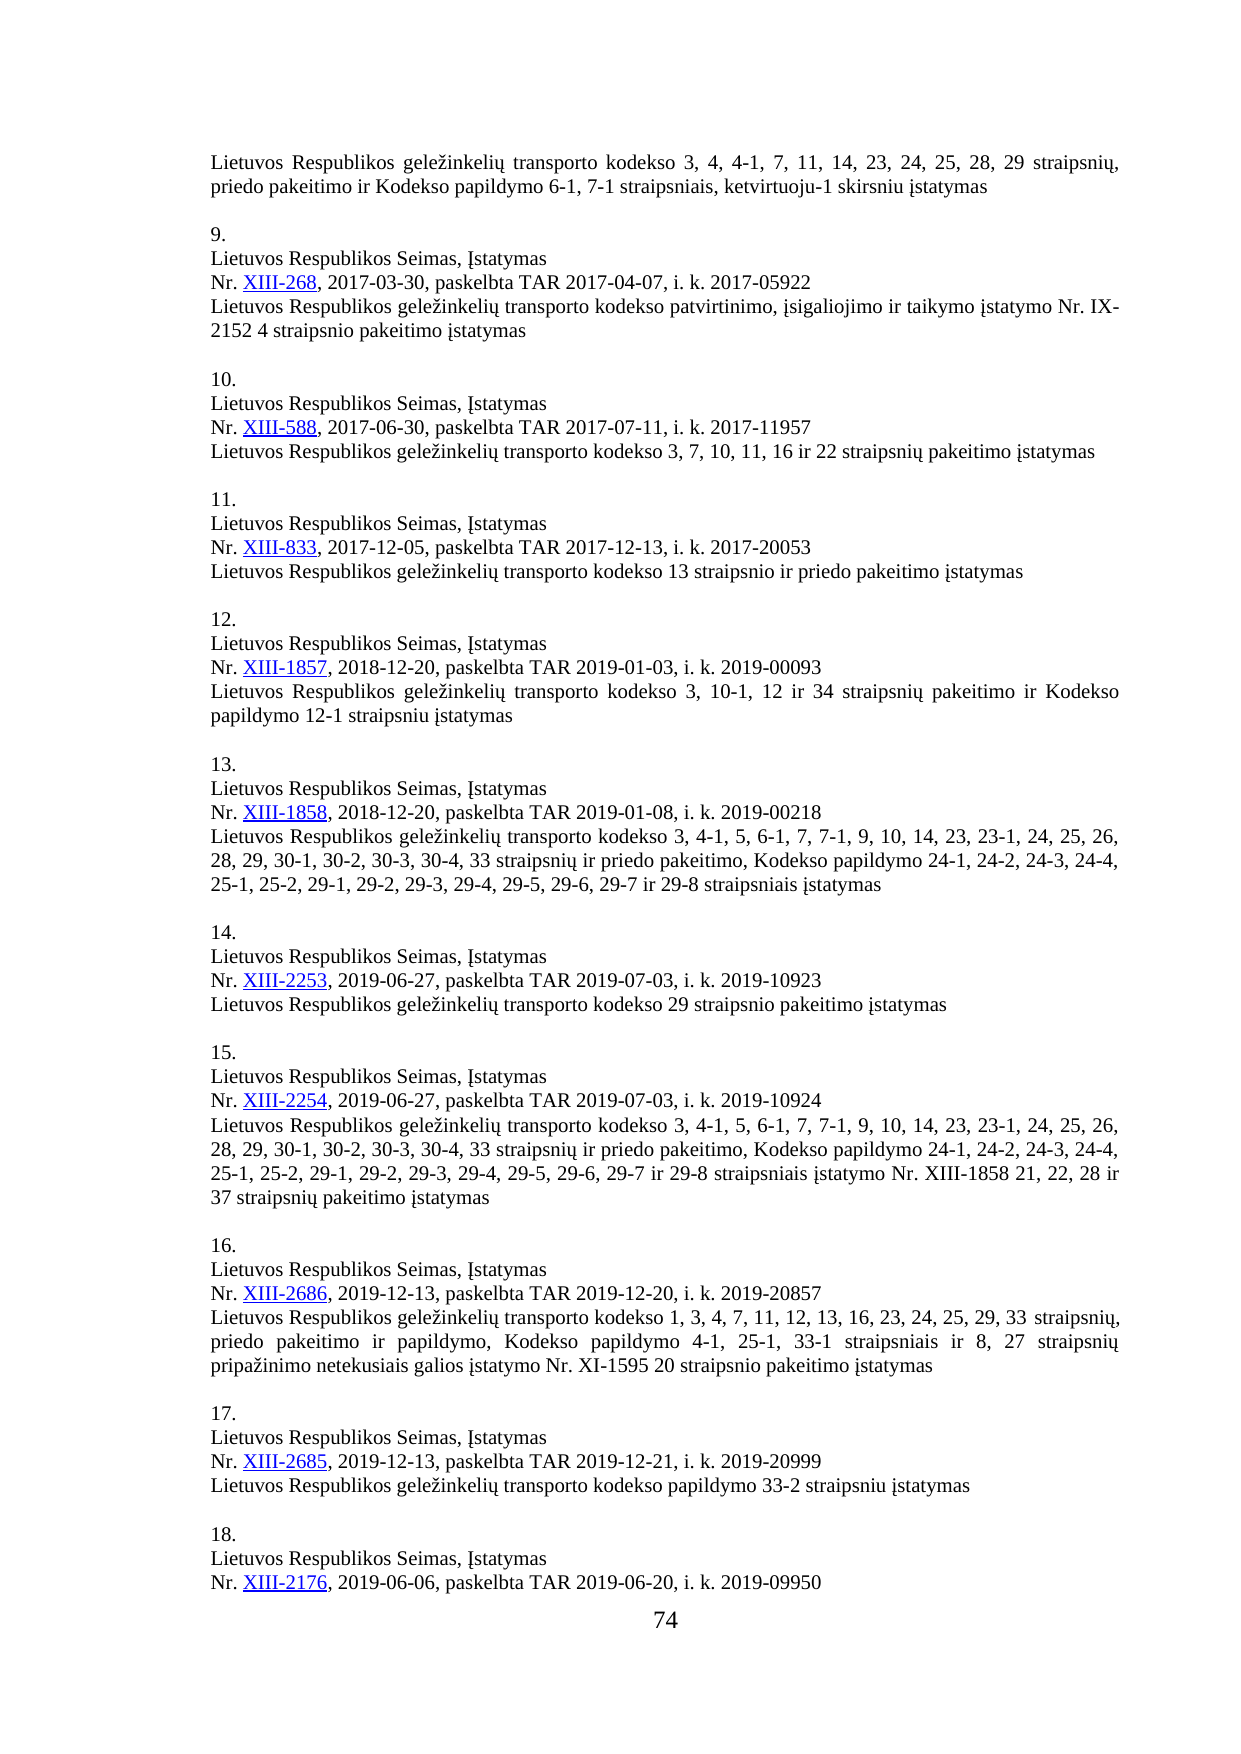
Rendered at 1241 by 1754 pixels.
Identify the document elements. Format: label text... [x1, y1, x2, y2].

text Lietuvos Respublikos Seimas, Įstatymas [210, 1257, 1120, 1281]
text Lietuvos Respublikos geležinkelių transporto kodekso 29 straipsnio pakeitimo įstatymas [210, 992, 1120, 1016]
text Lietuvos Respublikos Seimas, Įstatymas [210, 776, 1120, 800]
text Lietuvos Respublikos Seimas, Įstatymas [210, 511, 1120, 535]
text Nr. XIII-268, 2017-03-30, paskelbta TAR 2017-04-07, i. k. 2017-05922 [210, 270, 1120, 294]
text 17. [210, 1401, 1120, 1425]
text 11. [210, 487, 1120, 511]
text Lietuvos Respublikos geležinkelių transporto kodekso 3, 4-1, 5, 6-1, 7, 7-1, 9, 10, 14, 23, 23-1, 24, 25, 26, 28, 29, 30-1, 30-2, 30-3, 30-4, 33 straipsnių ir priedo pakeitimo, Kodekso papildymo 24-1, 24-2, 24-3, 24-4, 25-1, 25-2, 29-1, 29-2, 29-3, 29-4, 29-5, 29-6, 29-7 ir 29-8 straipsniais įstatymas [210, 824, 1120, 896]
text 16. [210, 1233, 1120, 1257]
text Nr. XIII-2254, 2019-06-27, paskelbta TAR 2019-07-03, i. k. 2019-10924 [210, 1088, 1120, 1112]
text Nr. XIII-1857, 2018-12-20, paskelbta TAR 2019-01-03, i. k. 2019-00093 [210, 655, 1120, 679]
text Lietuvos Respublikos Seimas, Įstatymas [210, 1064, 1120, 1088]
text Lietuvos Respublikos Seimas, Įstatymas [210, 246, 1120, 270]
text 13. [210, 752, 1120, 776]
text Lietuvos Respublikos Seimas, Įstatymas [210, 631, 1120, 655]
text Lietuvos Respublikos Seimas, Įstatymas [210, 1425, 1120, 1449]
text Nr. XIII-588, 2017-06-30, paskelbta TAR 2017-07-11, i. k. 2017-11957 [210, 415, 1120, 439]
text Lietuvos Respublikos geležinkelių transporto kodekso 3, 4, 4-1, 7, 11, 14, 23, 24, 25, 28, 29 straipsnių, priedo pakeitimo ir Kodekso papildymo 6-1, 7-1 straipsniais, ketvirtuoju-1 skirsniu įstatymas [210, 150, 1120, 198]
text Nr. XIII-2685, 2019-12-13, paskelbta TAR 2019-12-21, i. k. 2019-20999 [210, 1449, 1120, 1473]
text 10. [210, 367, 1120, 391]
text Lietuvos Respublikos Seimas, Įstatymas [210, 391, 1120, 415]
text Nr. XIII-1858, 2018-12-20, paskelbta TAR 2019-01-08, i. k. 2019-00218 [210, 800, 1120, 824]
text Lietuvos Respublikos geležinkelių transporto kodekso 3, 4-1, 5, 6-1, 7, 7-1, 9, 10, 14, 23, 23-1, 24, 25, 26, 28, 29, 30-1, 30-2, 30-3, 30-4, 33 straipsnių ir priedo pakeitimo, Kodekso papildymo 24-1, 24-2, 24-3, 24-4, 25-1, 25-2, 29-1, 29-2, 29-3, 29-4, 29-5, 29-6, 29-7 ir 29-8 straipsniais įstatymo Nr. XIII-1858 21, 22, 28 ir 37 straipsnių pakeitimo įstatymas [210, 1112, 1120, 1209]
text Lietuvos Respublikos geležinkelių transporto kodekso 3, 10-1, 12 ir 34 straipsnių pakeitimo ir Kodekso papildymo 12-1 straipsniu įstatymas [210, 679, 1120, 727]
text Lietuvos Respublikos Seimas, Įstatymas [210, 944, 1120, 968]
text Lietuvos Respublikos geležinkelių transporto kodekso patvirtinimo, įsigaliojimo ir taikymo įstatymo Nr. IX-2152 4 straipsnio pakeitimo įstatymas [210, 294, 1120, 342]
text Lietuvos Respublikos geležinkelių transporto kodekso 13 straipsnio ir priedo pakeitimo įstatymas [210, 559, 1120, 583]
text 15. [210, 1040, 1120, 1064]
text 18. [210, 1522, 1120, 1546]
text Lietuvos Respublikos geležinkelių transporto kodekso 3, 7, 10, 11, 16 ir 22 straipsnių pakeitimo įstatymas [210, 439, 1120, 463]
text Nr. XIII-2686, 2019-12-13, paskelbta TAR 2019-12-20, i. k. 2019-20857 [210, 1281, 1120, 1305]
text Nr. XIII-2176, 2019-06-06, paskelbta TAR 2019-06-20, i. k. 2019-09950 [210, 1570, 1120, 1594]
text 14. [210, 920, 1120, 944]
text Lietuvos Respublikos geležinkelių transporto kodekso papildymo 33-2 straipsniu įstatymas [210, 1473, 1120, 1497]
text Lietuvos Respublikos Seimas, Įstatymas [210, 1546, 1120, 1570]
text 12. [210, 607, 1120, 631]
text Nr. XIII-2253, 2019-06-27, paskelbta TAR 2019-07-03, i. k. 2019-10923 [210, 968, 1120, 992]
text Lietuvos Respublikos geležinkelių transporto kodekso 1, 3, 4, 7, 11, 12, 13, 16, 23, 24, 25, 29, 33 straipsnių, priedo pakeitimo ir papildymo, Kodekso papildymo 4-1, 25-1, 33-1 straipsniais ir 8, 27 straipsnių pripažinimo netekusiais galios įstatymo Nr. XI-1595 20 straipsnio pakeitimo įstatymas [210, 1305, 1120, 1377]
text 9. [210, 222, 1120, 246]
text Nr. XIII-833, 2017-12-05, paskelbta TAR 2017-12-13, i. k. 2017-20053 [210, 535, 1120, 559]
